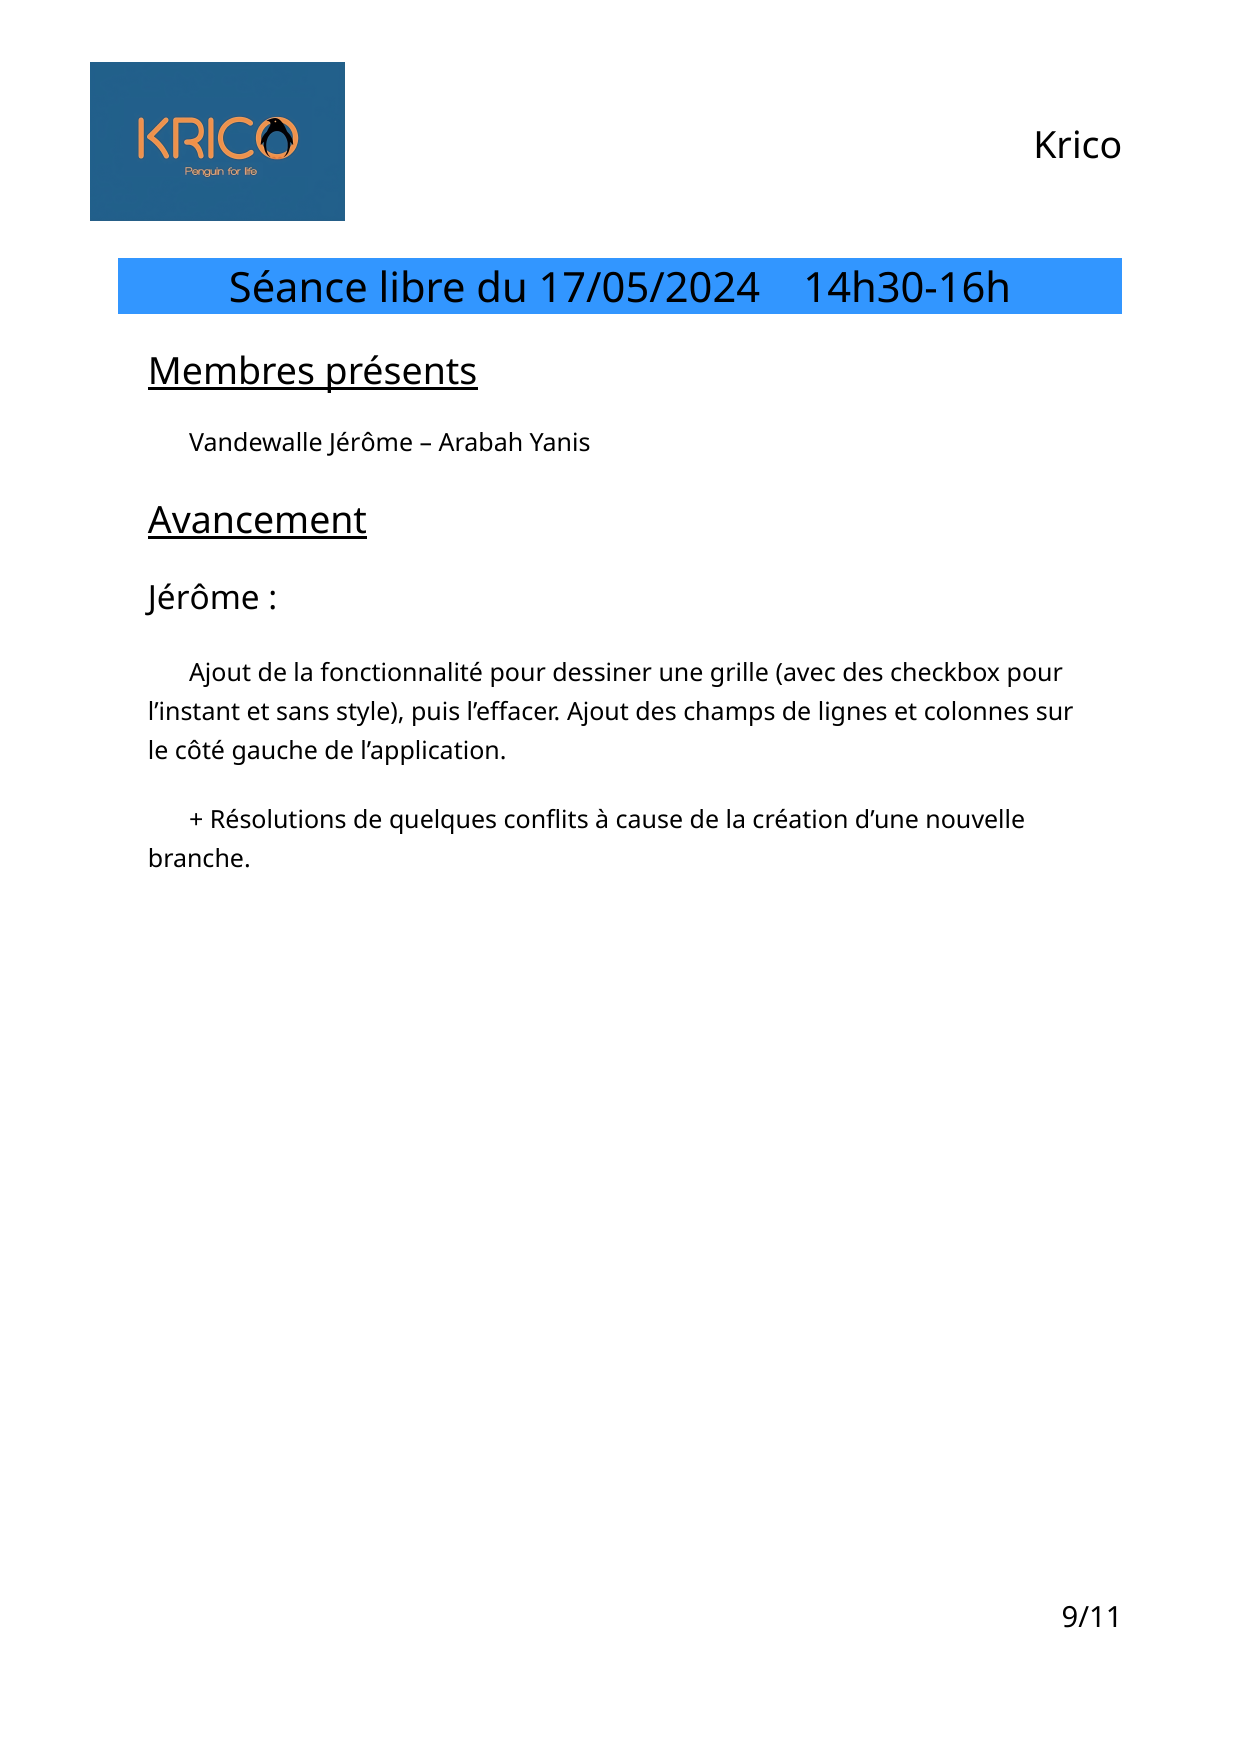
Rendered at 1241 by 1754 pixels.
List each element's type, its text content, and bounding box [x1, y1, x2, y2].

subtitle Séance libre du 17/05/2024 14h30-16h [118, 258, 1122, 314]
subtitle Jérôme : [148, 574, 1122, 619]
subtitle Membres présents [148, 344, 1122, 395]
picture [90, 62, 345, 221]
text Ajout de la fonctionnalité pour dessiner une grille (avec des checkbox pour l’instant et sans style), puis l’effacer. Ajout des champs de lignes et colonnes sur le côté gauche de l’application. [148, 654, 1093, 767]
text Vandewalle Jérôme – Arabah Yanis [148, 424, 1093, 458]
text + Résolutions de quelques conflits à cause de la création d’une nouvelle branche. [148, 801, 1093, 875]
subtitle Avancement [148, 493, 1122, 544]
